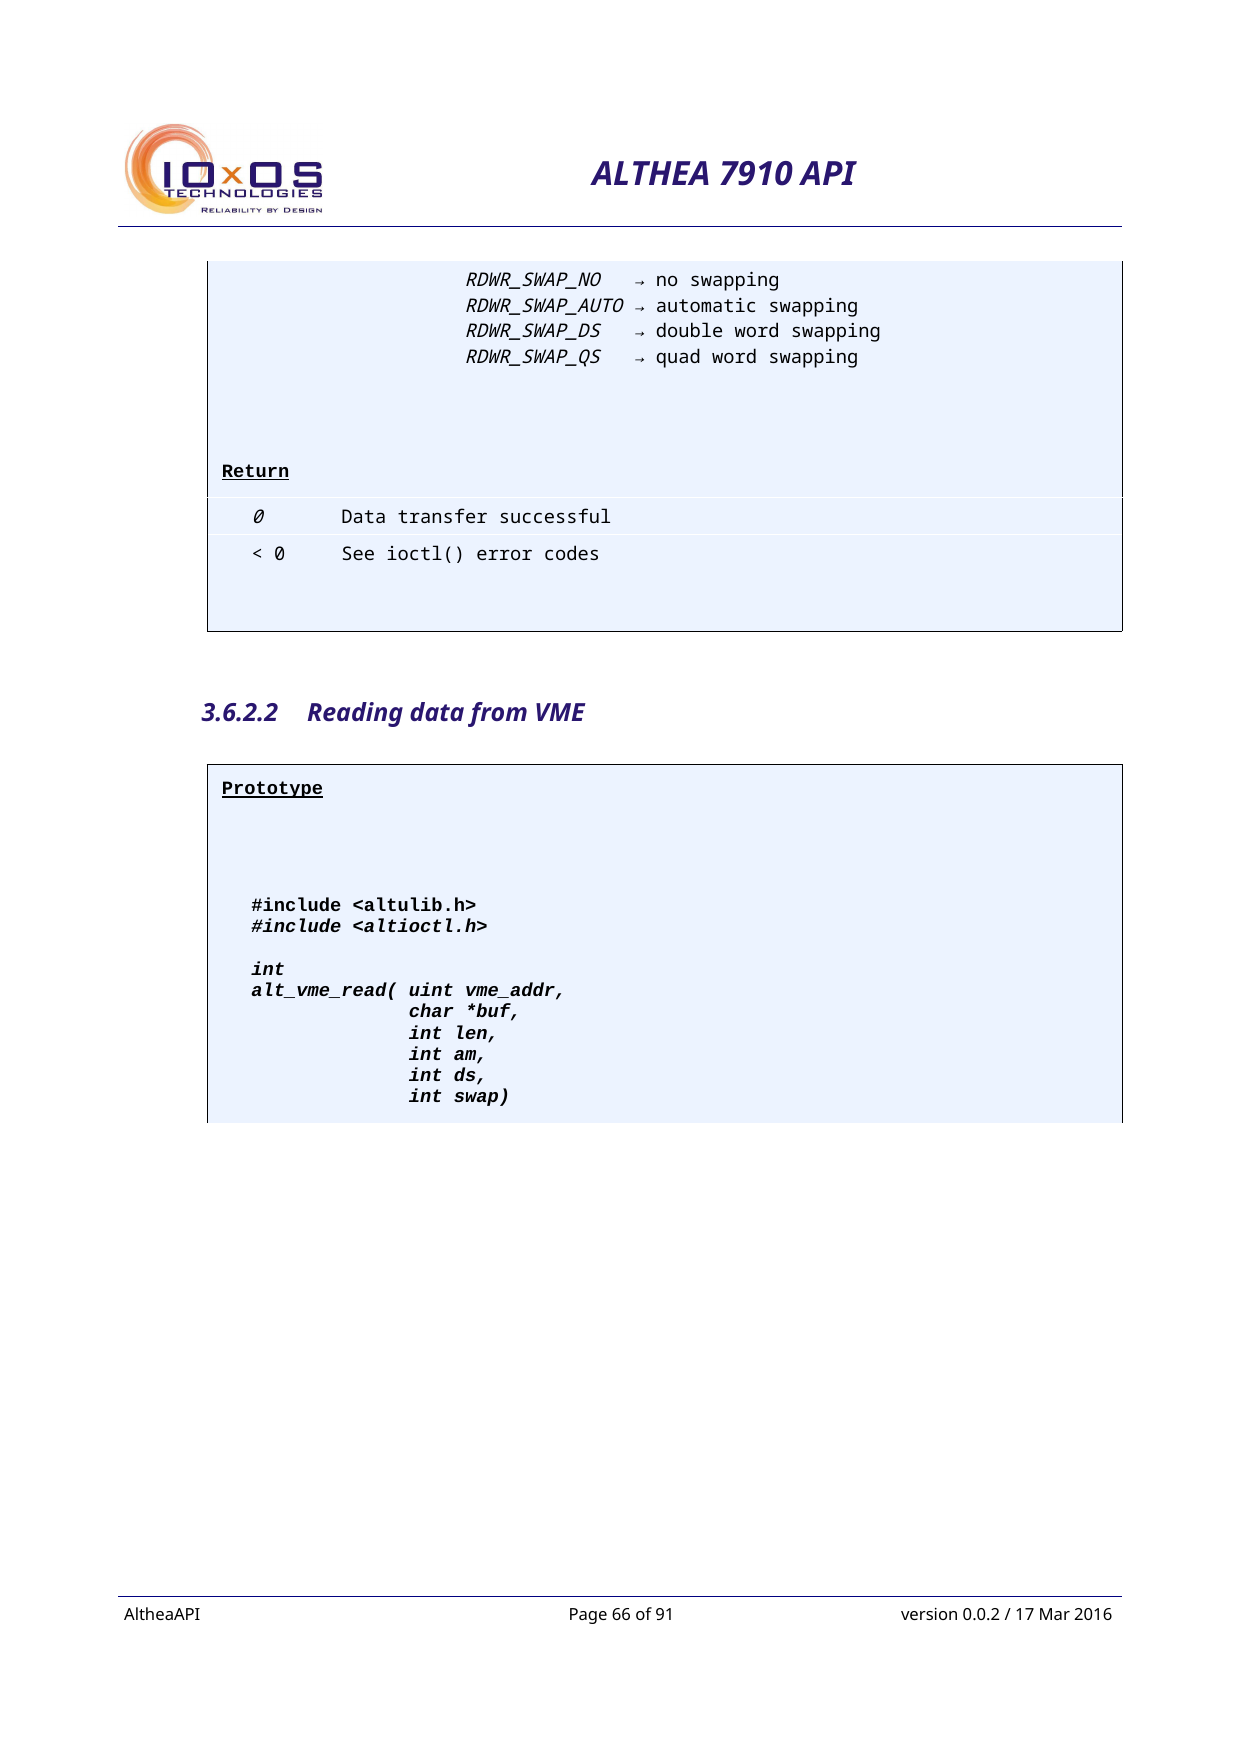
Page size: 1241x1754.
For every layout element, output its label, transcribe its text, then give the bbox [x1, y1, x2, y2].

text int am, [208, 1045, 1122, 1066]
subtitle Reading data from VME [195, 695, 1122, 729]
picture [123, 123, 323, 217]
table_header [208, 498, 246, 534]
table_header Data transfer successful [336, 498, 1122, 534]
text char *buf, [208, 1002, 1122, 1023]
text #include <altulib.h> [208, 881, 1122, 917]
text int [208, 960, 1122, 981]
table_cell [246, 261, 385, 374]
text int ds, [208, 1066, 1122, 1087]
table_cell RDWR_SWAP_NO → no swapping RDWR_SWAP_AUTO → automatic swapping RDWR_SWAP_DS → double word swapping RDWR_SWAP_QS → quad word swapping [385, 261, 1122, 374]
subtitle Return [208, 447, 1122, 497]
table_cell < 0 [246, 535, 336, 580]
table_cell See ioctl() error codes [336, 535, 1122, 580]
text Prototype [208, 765, 1122, 797]
text int swap) [208, 1087, 1122, 1123]
table_cell [208, 535, 246, 580]
text int len, [208, 1023, 1122, 1045]
text alt_vme_read( uint vme_addr, [208, 981, 1122, 1002]
text #include <altioctl.h> [208, 917, 1122, 938]
table_cell [208, 261, 246, 374]
table_header 0 [246, 498, 336, 534]
